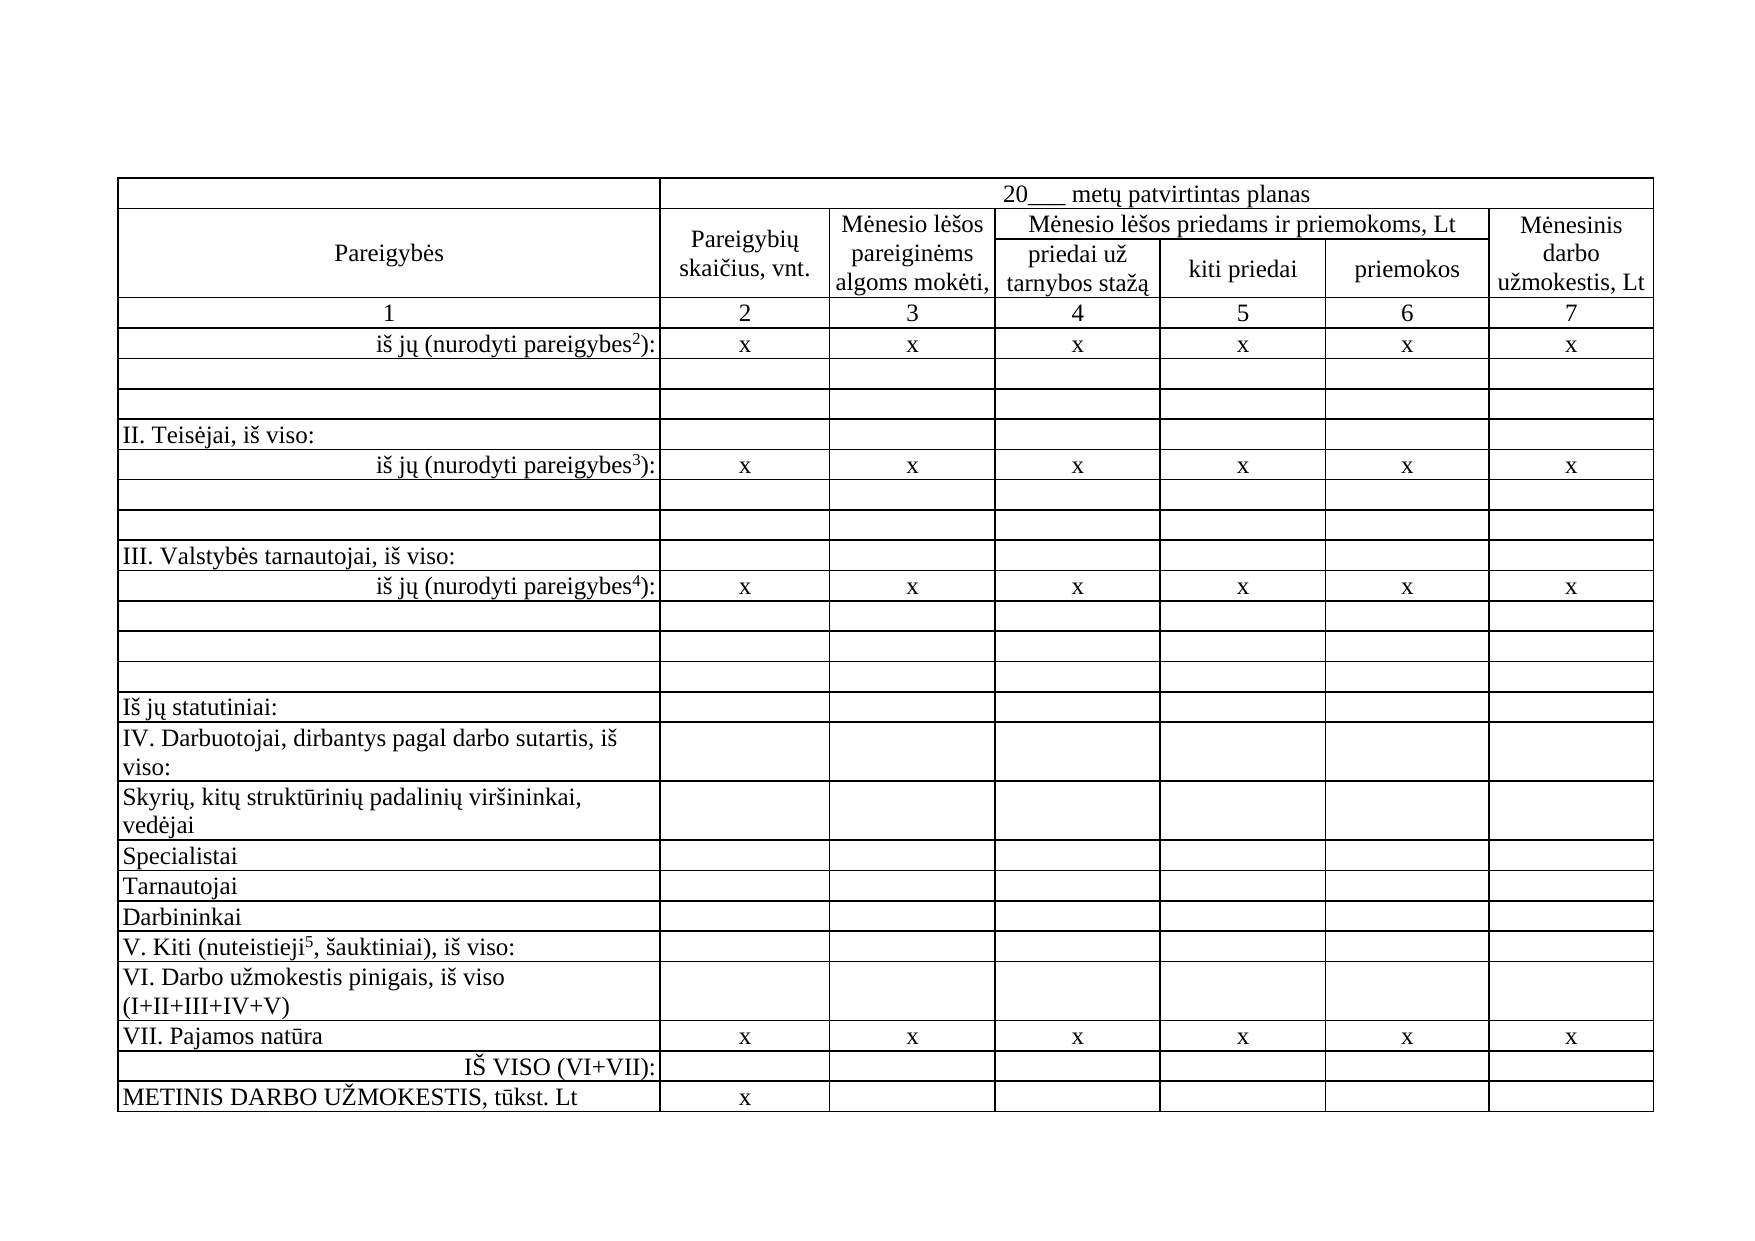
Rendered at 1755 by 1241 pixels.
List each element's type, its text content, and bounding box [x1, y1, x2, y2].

table_cell [1326, 662, 1488, 691]
table_cell [830, 602, 994, 630]
table_cell Iš jų statutiniai: [119, 693, 659, 721]
table_cell [1490, 662, 1653, 691]
table_cell x [661, 329, 829, 357]
table_cell II. Teisėjai, iš viso: [119, 420, 659, 448]
table_cell [1326, 693, 1488, 721]
table_cell [996, 480, 1159, 509]
table_cell [830, 632, 994, 661]
table_cell Mėnesio lėšos priedams ir priemokoms, Lt [996, 209, 1488, 238]
table_cell [830, 841, 994, 870]
table_cell [661, 480, 829, 509]
table_cell [1490, 932, 1653, 961]
table_cell [830, 359, 994, 388]
table_cell [996, 1082, 1159, 1111]
table_cell [1161, 962, 1325, 1020]
table_cell [1161, 693, 1325, 721]
table_cell [1326, 602, 1488, 630]
table_cell [661, 420, 829, 448]
table_cell [830, 723, 994, 780]
table_cell [830, 541, 994, 570]
table_cell x [1490, 450, 1653, 479]
table_cell [1326, 723, 1488, 780]
table_cell [1161, 1052, 1325, 1080]
table_cell x [830, 1021, 994, 1050]
table_cell [119, 480, 659, 509]
table_cell [830, 511, 994, 539]
table_cell x [661, 1021, 829, 1050]
table_cell 4 [996, 298, 1159, 327]
table_cell [996, 871, 1159, 900]
table_cell x [1490, 571, 1653, 600]
table_cell [1490, 1052, 1653, 1080]
table_cell [1326, 541, 1488, 570]
table_cell x [996, 571, 1159, 600]
table_cell V. Kiti (nuteistieji5, šauktiniai), iš viso: [119, 932, 659, 961]
table_cell [1161, 1082, 1325, 1111]
table_cell 3 [830, 298, 994, 327]
table_cell [1490, 632, 1653, 661]
table_cell x [1161, 571, 1325, 600]
table_cell [996, 902, 1159, 930]
table_cell [1326, 962, 1488, 1020]
table_cell [1161, 390, 1325, 418]
table_cell [830, 871, 994, 900]
table_cell [1490, 871, 1653, 900]
table_cell [830, 1052, 994, 1080]
table_cell IŠ VISO (VI+VII): [119, 1052, 659, 1080]
table_cell [119, 662, 659, 691]
table_cell [1490, 511, 1653, 539]
table_cell x [1161, 1021, 1325, 1050]
table_cell [1326, 511, 1488, 539]
table_cell [661, 359, 829, 388]
table_cell [996, 723, 1159, 780]
table_cell Pareigybės [119, 209, 659, 297]
table_cell [830, 693, 994, 721]
table_cell Tarnautojai [119, 871, 659, 900]
table_cell x [1326, 450, 1488, 479]
table_cell [661, 602, 829, 630]
table_cell 5 [1161, 298, 1325, 327]
table_cell [119, 359, 659, 388]
table_cell [996, 693, 1159, 721]
table_cell kiti priedai [1161, 240, 1325, 297]
table_cell priedai už tarnybos stažą [996, 240, 1159, 297]
table_cell [1161, 541, 1325, 570]
table_cell [1490, 420, 1653, 448]
table_cell [830, 390, 994, 418]
table_cell x [1326, 1021, 1488, 1050]
table_cell priemokos [1326, 240, 1488, 297]
table_cell [1326, 359, 1488, 388]
table_cell [1326, 932, 1488, 961]
table_cell x [1326, 329, 1488, 357]
table_cell [1326, 390, 1488, 418]
table_cell [996, 1052, 1159, 1080]
table_cell [1490, 723, 1653, 780]
table_cell METINIS DARBO UŽMOKESTIS, tūkst. Lt [119, 1082, 659, 1111]
table_cell [1490, 602, 1653, 630]
table_cell [1161, 511, 1325, 539]
table_cell x [661, 571, 829, 600]
table_cell [996, 841, 1159, 870]
table_cell Pareigybių skaičius, vnt. [661, 209, 829, 297]
table_cell [996, 511, 1159, 539]
table_cell [119, 390, 659, 418]
table_cell [1490, 390, 1653, 418]
table_cell [1161, 632, 1325, 661]
table_cell [661, 902, 829, 930]
table_cell Darbininkai [119, 902, 659, 930]
table_cell Mėnesio lėšos pareiginėms algoms mokėti, Lt [830, 209, 994, 297]
table_cell x [830, 450, 994, 479]
table_cell IV. Darbuotojai, dirbantys pagal darbo sutartis, iš viso: [119, 723, 659, 780]
table_cell [830, 480, 994, 509]
table_cell x [996, 1021, 1159, 1050]
table_cell [1326, 782, 1488, 839]
table_cell [1161, 902, 1325, 930]
table_cell [1161, 420, 1325, 448]
table_cell VI. Darbo užmokestis pinigais, iš viso (I+II+III+IV+V) [119, 962, 659, 1020]
table_cell [1161, 723, 1325, 780]
table_cell [996, 662, 1159, 691]
table_cell iš jų (nurodyti pareigybes3): [119, 450, 659, 479]
table_cell x [1161, 329, 1325, 357]
table_cell 6 [1326, 298, 1488, 327]
table_cell III. Valstybės tarnautojai, iš viso: [119, 541, 659, 570]
table_cell [119, 511, 659, 539]
table_cell [1326, 871, 1488, 900]
table_cell [1326, 632, 1488, 661]
table_cell x [830, 571, 994, 600]
table_cell VII. Pajamos natūra [119, 1021, 659, 1050]
table_cell [1161, 480, 1325, 509]
table_cell [661, 841, 829, 870]
table_cell [1490, 782, 1653, 839]
table_cell [661, 511, 829, 539]
table_cell [996, 602, 1159, 630]
table_cell 7 [1490, 298, 1653, 327]
table_cell [1490, 480, 1653, 509]
table_cell [661, 962, 829, 1020]
table_cell x [996, 329, 1159, 357]
table_cell [1161, 871, 1325, 900]
table_cell [830, 662, 994, 691]
table_cell [1161, 841, 1325, 870]
table_cell [119, 632, 659, 661]
table_cell x [661, 1082, 829, 1111]
table_cell [830, 1082, 994, 1111]
table_cell [119, 602, 659, 630]
table_cell [1326, 841, 1488, 870]
table_cell [996, 359, 1159, 388]
table_cell x [1326, 571, 1488, 600]
table_cell [996, 962, 1159, 1020]
table_cell x [996, 450, 1159, 479]
table_cell [1161, 932, 1325, 961]
table_cell [1490, 1082, 1653, 1111]
table_cell [1490, 962, 1653, 1020]
table_cell iš jų (nurodyti pareigybes2): [119, 329, 659, 357]
table_cell [1326, 420, 1488, 448]
table_cell 2 [661, 298, 829, 327]
table_cell [1326, 902, 1488, 930]
table_cell [996, 541, 1159, 570]
table_cell [1490, 541, 1653, 570]
table_cell [996, 632, 1159, 661]
table_cell [661, 871, 829, 900]
table_cell [830, 962, 994, 1020]
table_cell x [1490, 1021, 1653, 1050]
table_cell [1490, 359, 1653, 388]
table_cell [996, 932, 1159, 961]
table_cell [661, 932, 829, 961]
table_cell Skyrių, kitų struktūrinių padalinių viršininkai, vedėjai [119, 782, 659, 839]
table_cell x [830, 329, 994, 357]
table_cell [661, 632, 829, 661]
table_cell [1490, 902, 1653, 930]
table_cell [661, 693, 829, 721]
table_cell [1490, 841, 1653, 870]
table_cell [1161, 782, 1325, 839]
table_cell [830, 420, 994, 448]
table_cell x [1161, 450, 1325, 479]
table_cell Specialistai [119, 841, 659, 870]
table_header 20___ metų patvirtintas planas [661, 179, 1653, 207]
table_cell [1326, 480, 1488, 509]
table_cell [1326, 1052, 1488, 1080]
table_cell [830, 782, 994, 839]
table_cell [1161, 662, 1325, 691]
table_cell Mėnesinis darbo užmokestis, Lt [1490, 209, 1653, 297]
table_cell [830, 902, 994, 930]
table_cell [661, 662, 829, 691]
table_cell [661, 723, 829, 780]
table_cell x [1490, 329, 1653, 357]
table_cell [996, 782, 1159, 839]
table_cell [1326, 1082, 1488, 1111]
table_cell [830, 932, 994, 961]
table_cell [996, 420, 1159, 448]
table_header [119, 179, 659, 207]
table_cell [661, 390, 829, 418]
table_cell [1161, 359, 1325, 388]
table_cell 1 [119, 298, 659, 327]
table_cell [661, 782, 829, 839]
table_cell [996, 390, 1159, 418]
table_cell [1490, 693, 1653, 721]
table_cell iš jų (nurodyti pareigybes4): [119, 571, 659, 600]
table_cell x [661, 450, 829, 479]
table_cell [661, 541, 829, 570]
table_cell [661, 1052, 829, 1080]
table_cell [1161, 602, 1325, 630]
